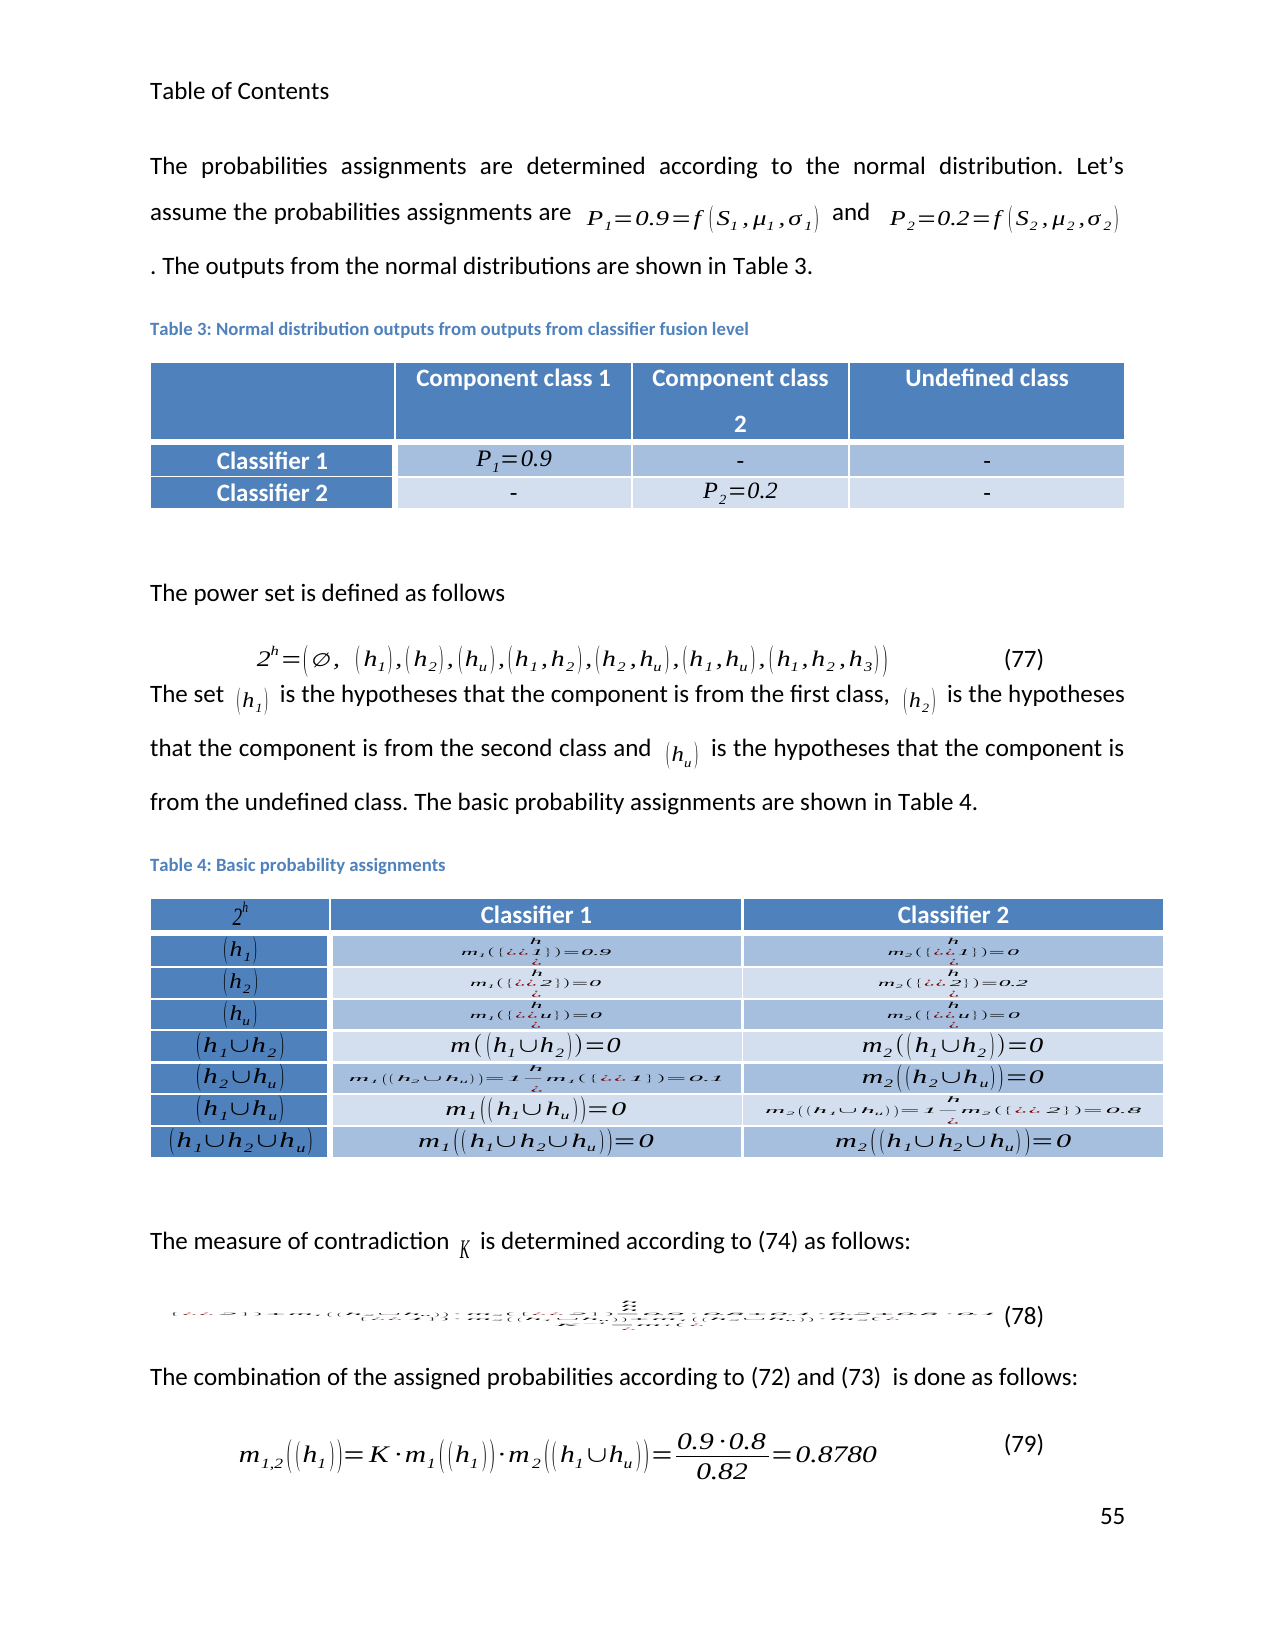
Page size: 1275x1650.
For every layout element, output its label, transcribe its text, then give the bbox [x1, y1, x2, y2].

table_cell [744, 1127, 1163, 1157]
table_cell - [850, 445, 1124, 476]
table_cell [744, 1000, 1163, 1029]
table_cell - [850, 478, 1124, 508]
table_header [150, 643, 992, 678]
table_cell [151, 1127, 327, 1157]
table_cell [633, 478, 848, 508]
text The measure of contradiction is determined according to (74) as follows: [150, 1225, 1125, 1264]
table_cell [398, 445, 631, 476]
table_cell [744, 936, 1163, 966]
table_cell [151, 936, 327, 966]
table_cell [151, 1095, 327, 1125]
table_cell - [633, 445, 848, 476]
text Table 3: Normal distribution outputs from outputs from classifier fusion level [150, 317, 1125, 339]
table_cell [992, 1331, 1057, 1362]
table_header [150, 1301, 992, 1331]
table_cell [151, 1064, 327, 1093]
table_header (77) [992, 643, 1057, 678]
table_cell [333, 1032, 742, 1061]
table_cell [151, 1000, 327, 1029]
table_header [151, 363, 394, 439]
table_cell [333, 1000, 741, 1029]
table_cell [333, 1064, 741, 1093]
table_cell [743, 1095, 1163, 1125]
table_header (78) [992, 1301, 1057, 1331]
table_cell - [398, 478, 631, 508]
table_cell Classifier 2 [151, 477, 392, 508]
text The power set is defined as follows [150, 577, 1125, 607]
text The probabilities assignments are determined according to the normal distribution. Let’s assume the probabilities assignments are and. The outputs from the normal distributions are shown in Table 3. [150, 150, 1125, 281]
table_header (79) [992, 1428, 1057, 1484]
table_header Classifier 2 [744, 899, 1163, 930]
table_header [151, 899, 329, 930]
table_header Undefined class [850, 363, 1124, 439]
table_cell Classifier 1 [151, 445, 392, 476]
table_cell [151, 1031, 327, 1061]
table_header Component class 2 [633, 363, 848, 439]
table_cell [333, 936, 741, 966]
table_cell [744, 1064, 1163, 1093]
text The combination of the assigned probabilities according to (72) and (73) is done as follows: [150, 1362, 1125, 1392]
table_header Component class 1 [396, 363, 631, 439]
text The set is the hypotheses that the component is from the first class, is the hypotheses that the component is from the second class and is the hypotheses that the component is from the undefined class. The basic probability assignments are shown in Table 4. [150, 678, 1125, 817]
table_cell [333, 1095, 742, 1125]
table_cell [151, 968, 327, 998]
table_cell [333, 968, 742, 998]
table_cell [743, 968, 1163, 998]
table_cell [150, 1331, 992, 1362]
table_cell [743, 1032, 1163, 1061]
table_header [150, 1428, 992, 1484]
table_header Classifier 1 [331, 899, 741, 930]
text Table 4: Basic probability assignments [150, 853, 1125, 876]
table_cell [333, 1127, 741, 1157]
